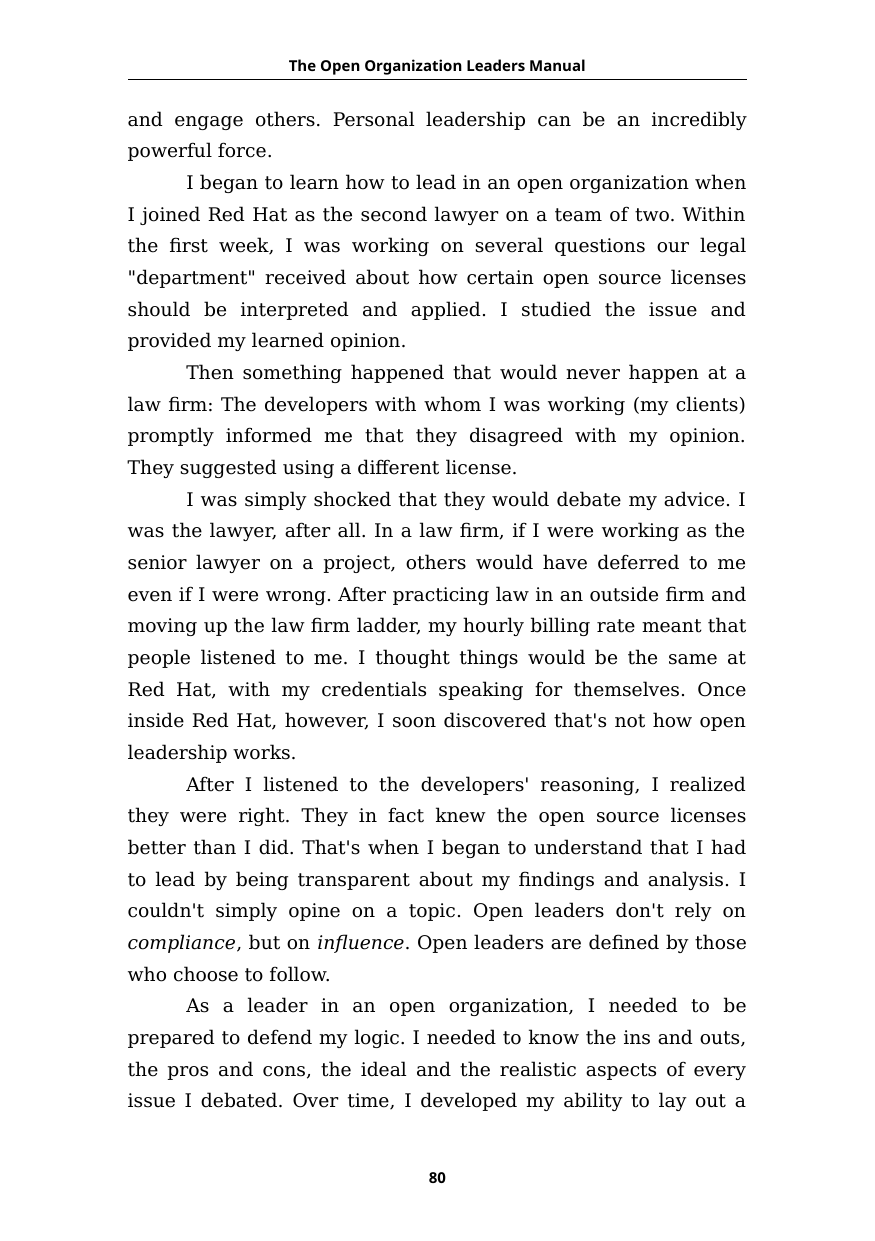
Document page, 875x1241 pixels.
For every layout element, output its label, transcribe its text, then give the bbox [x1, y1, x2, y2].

text After I listened to the developers' reasoning, I realized they were right. They in fact knew the open source licenses better than I did. That's when I began to understand that I had to lead by being transparent about my findings and analysis. I couldn't simply opine on a topic. Open leaders don't rely on compliance, but on influence. Open leaders are defined by those who choose to follow. [127, 774, 747, 986]
text As a leader in an open organization, I needed to be prepared to defend my logic. I needed to know the ins and outs, the pros and cons, the ideal and the realistic aspects of every issue I debated. Over time, I developed my ability to lay out a [127, 995, 747, 1112]
text and engage others. Personal leadership can be an incredibly powerful force. [127, 109, 747, 162]
text I was simply shocked that they would debate my advice. I was the lawyer, after all. In a law firm, if I were working as the senior lawyer on a project, others would have deferred to me even if I were wrong. After practicing law in an outside firm and moving up the law firm ladder, my hourly billing rate meant that people listened to me. I thought things would be the same at Red Hat, with my credentials speaking for themselves. Once inside Red Hat, however, I soon discovered that's not how open leadership works. [127, 489, 747, 764]
text Then something happened that would never happen at a law firm: The developers with whom I was working (my clients) promptly informed me that they disagreed with my opinion. They suggested using a different license. [127, 362, 747, 479]
text I began to learn how to lead in an open organization when I joined Red Hat as the second lawyer on a team of two. Within the first week, I was working on several questions our legal "department" received about how certain open source licenses should be interpreted and applied. I studied the issue and provided my learned opinion. [127, 172, 747, 352]
